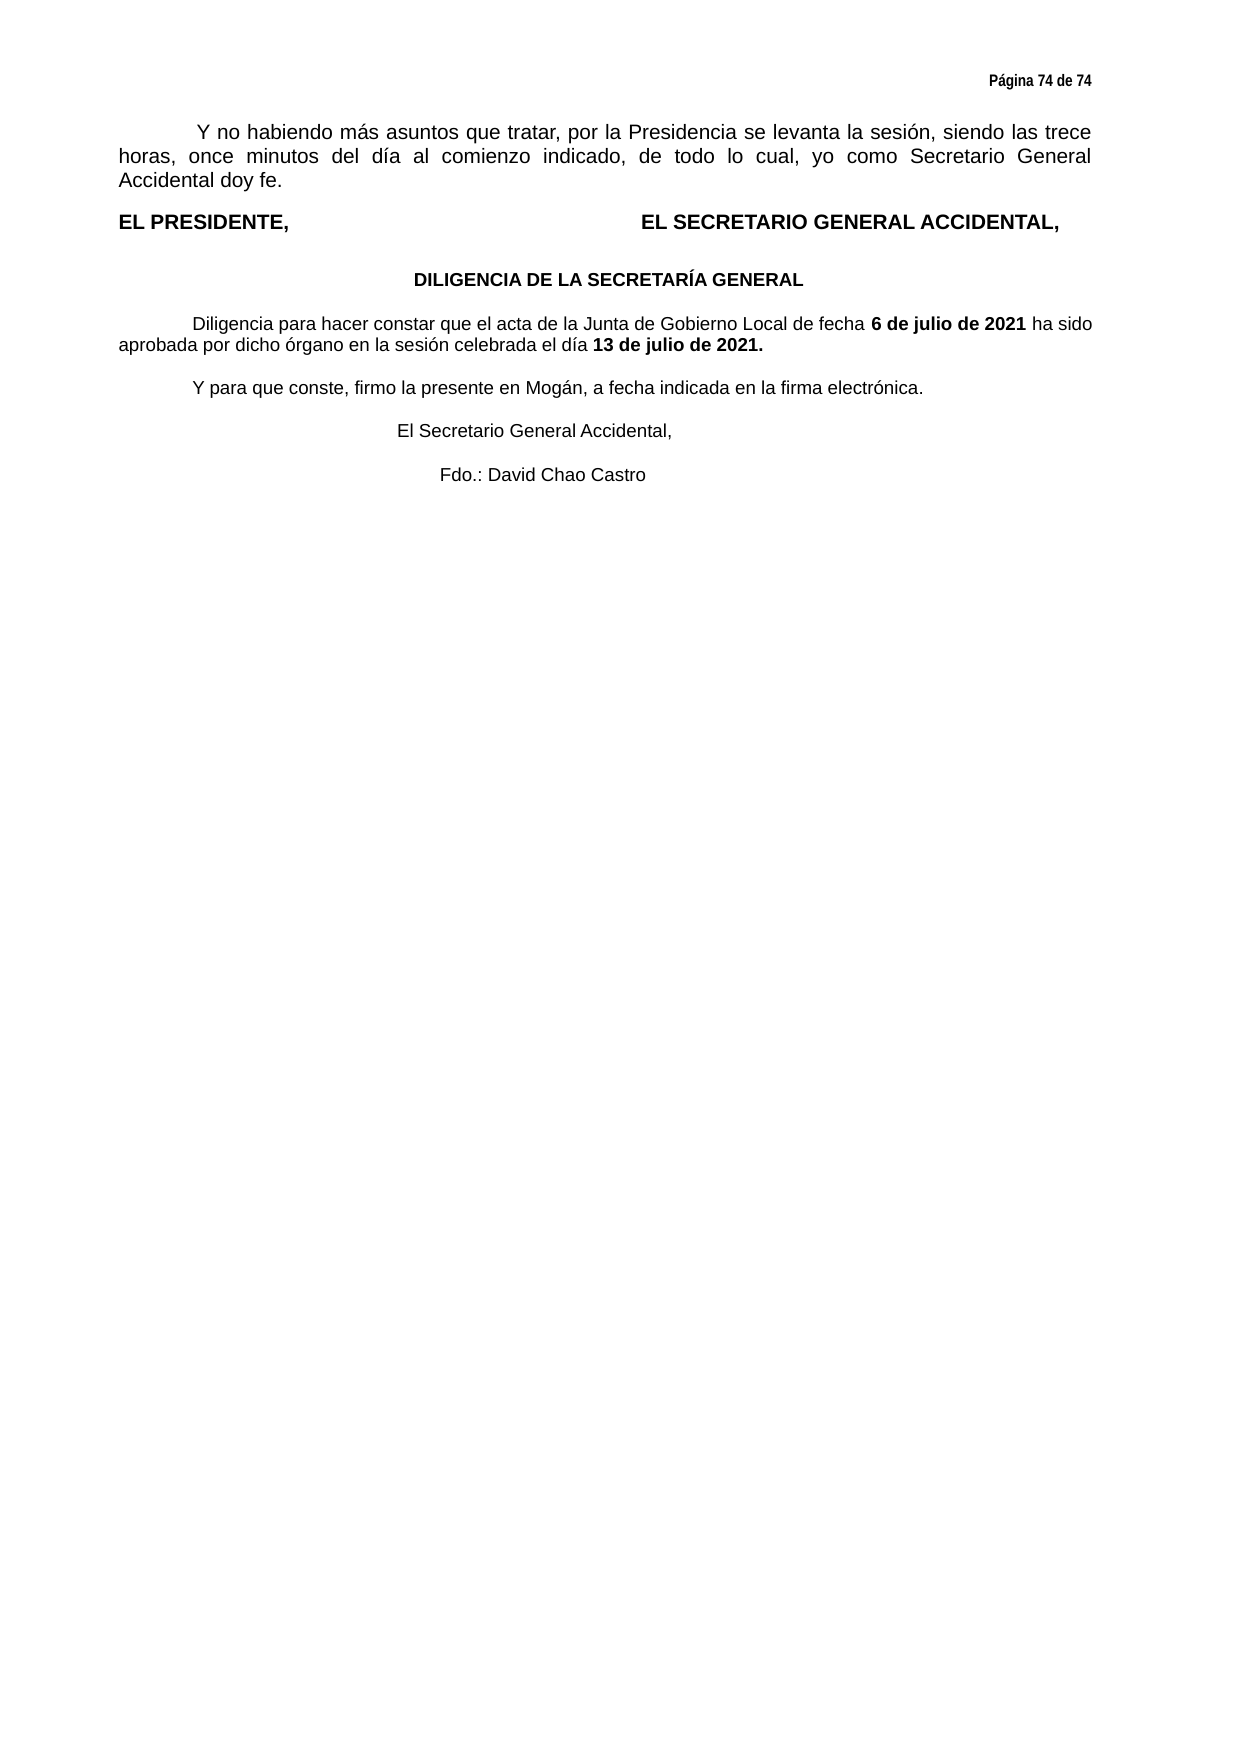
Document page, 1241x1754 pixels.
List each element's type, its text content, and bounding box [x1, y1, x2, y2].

text DILIGENCIA DE LA SECRETARÍA GENERAL [118, 269, 1092, 291]
text El Secretario General Accidental, [118, 420, 1092, 442]
text EL PRESIDENTE, EL SECRETARIO GENERAL ACCIDENTAL, [118, 204, 1092, 235]
text Y para que conste, firmo la presente en Mogán, a fecha indicada en la firma electrónica. [118, 377, 1092, 399]
text Y no habiendo más asuntos que tratar, por la Presidencia se levanta la sesión, siendo las trece horas, once minutos del día al comienzo indicado, de todo lo cual, yo como Secretario General Accidental doy fe. [118, 120, 1092, 192]
text Diligencia para hacer constar que el acta de la Junta de Gobierno Local de fecha 6 de julio de 2021 ha sido aprobada por dicho órgano en la sesión celebrada el día 13 de julio de 2021. [118, 312, 1092, 356]
text Fdo.: David Chao Castro [118, 463, 1092, 485]
